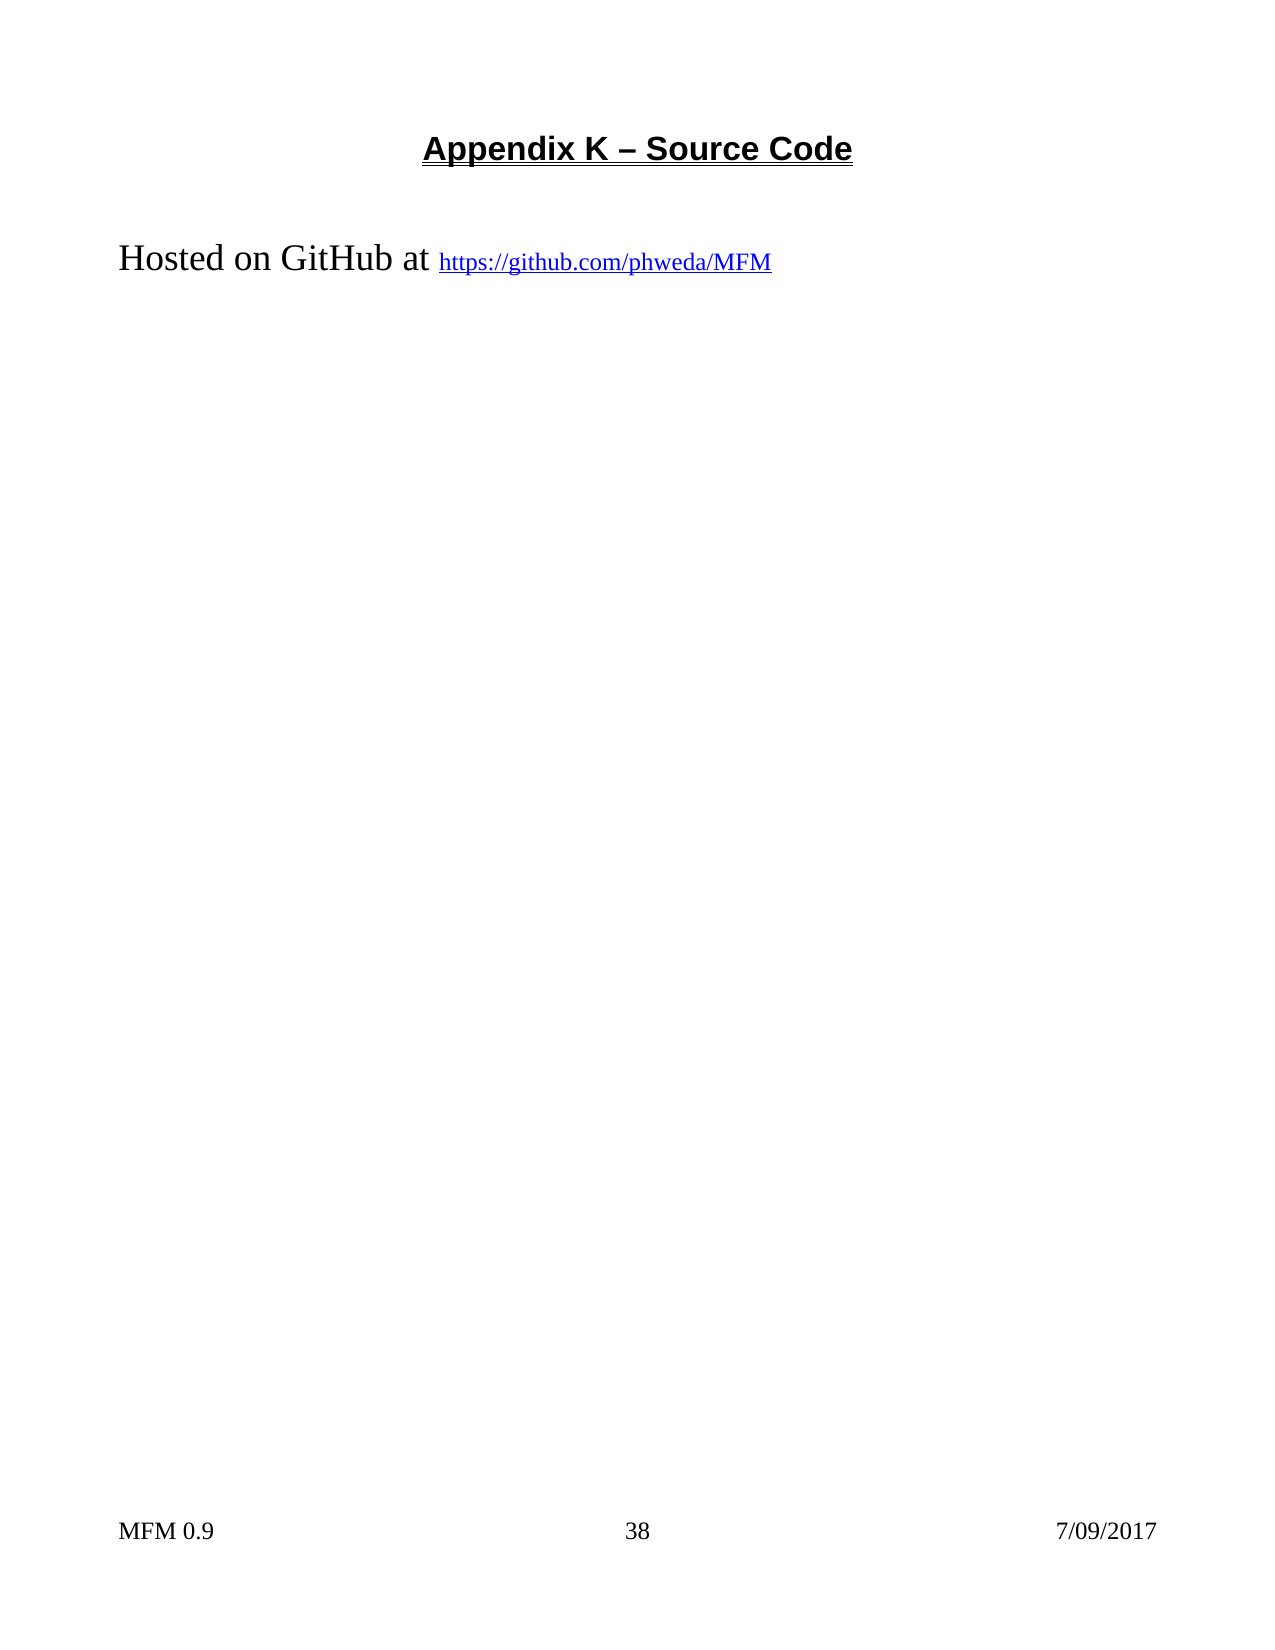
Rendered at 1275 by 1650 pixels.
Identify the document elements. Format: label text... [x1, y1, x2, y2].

text Hosted on GitHub at https://github.com/phweda/MFM [118, 235, 1157, 278]
subtitle Appendix K – Source Code [118, 128, 1157, 167]
